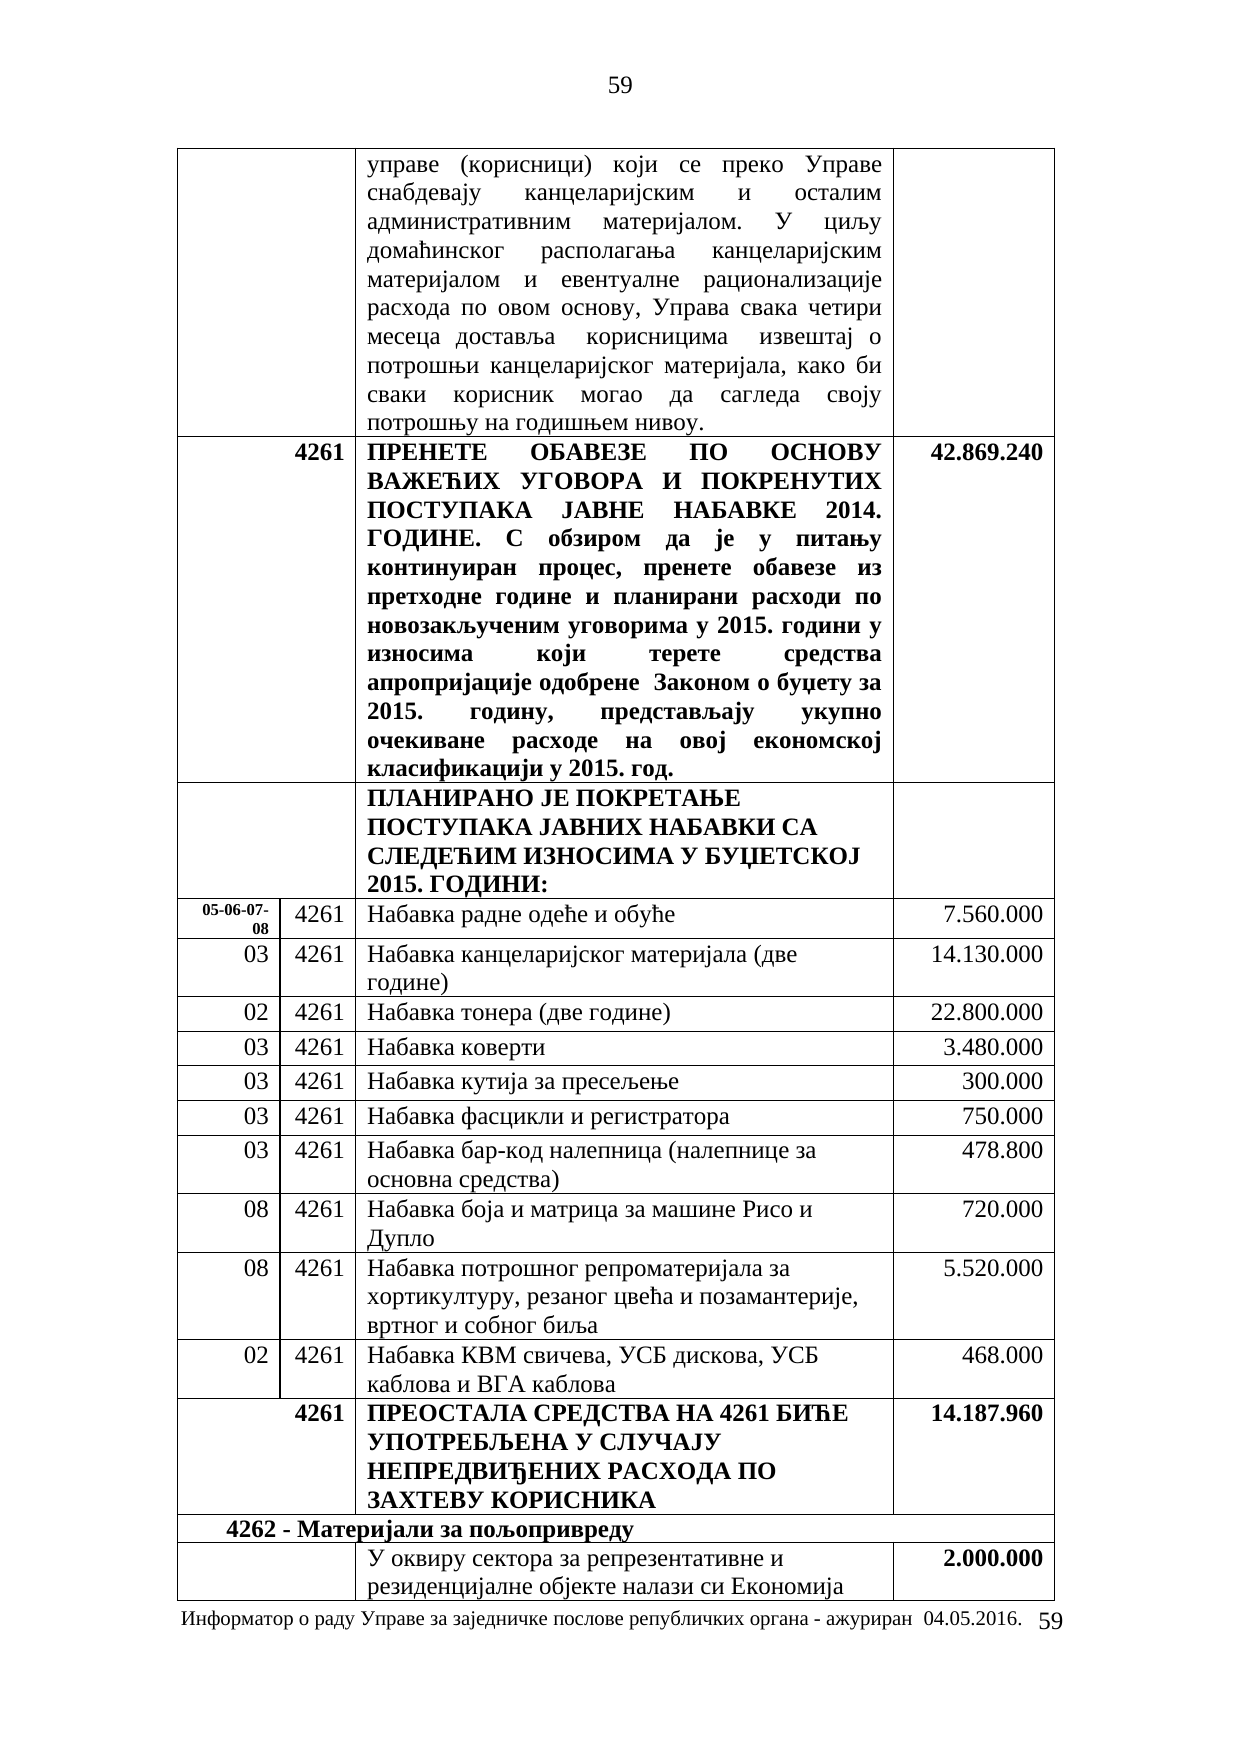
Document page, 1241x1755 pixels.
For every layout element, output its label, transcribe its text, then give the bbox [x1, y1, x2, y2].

table_cell 4261 [281, 1340, 355, 1397]
table_cell Набавка канцеларијског материјала (две године) [356, 939, 893, 996]
table_cell [178, 1543, 355, 1600]
table_cell 4261 [178, 437, 355, 782]
table_cell 14.187.960 [894, 1399, 1054, 1513]
table_cell ПРЕНЕТЕ ОБАВЕЗЕ ПО ОСНОВУ ВАЖЕЋИХ УГОВОРА И ПОКРЕНУТИХ ПОСТУПАКА ЈАВНЕ НАБАВКЕ 2014. ГОДИНЕ. С обзиром да је у питању континуиран процес, пренете обавезе из претходне године и планирани расходи по новозакљученим уговорима у 2015. години у износима који терете средства апропријације одобрене Законом о буџету за 2015. годину, представљају укупно очекиване расходе на овој економској класификацији у 2015. год. [356, 437, 893, 782]
table_cell [894, 149, 1054, 436]
table_cell 03 [178, 1136, 279, 1193]
table_cell Набавка фасцикли и регистратора [356, 1101, 893, 1134]
table_cell 468.000 [894, 1340, 1054, 1397]
table_cell 4261 [281, 1194, 355, 1252]
table_cell управе (корисници) који се преко Управе снабдевају канцеларијским и осталим административним материјалом. У циљу домаћинског располагања канцеларијским материјалом и евентуалне рационализације расхода по овом основу, Управа свака четири месеца доставља корисницима извештај о потрошњи канцеларијског материјала, како би сваки корисник могао да сагледа своју потрошњу на годишњем нивоу. [356, 149, 893, 436]
table_cell 14.130.000 [894, 939, 1054, 996]
table_cell 4261 [281, 1136, 355, 1193]
table_cell Набавка боја и матрица за машине Рисо и Дупло [356, 1194, 893, 1252]
table_cell Набавка потрошног репроматеријала за хортикултуру, резаног цвећа и позамантерије, вртног и собног биља [356, 1253, 893, 1339]
table_cell У оквиру сектора за репрезентативне и резиденцијалне објекте налази си Економија [356, 1543, 893, 1600]
table_cell 478.800 [894, 1136, 1054, 1193]
table_cell 03 [178, 1066, 279, 1100]
table_cell Набавка бар-код налепница (налепнице за основна средства) [356, 1136, 893, 1193]
table_cell Набавка КВМ свичева, УСБ дискова, УСБ каблова и ВГА каблова [356, 1340, 893, 1397]
table_cell 4261 [281, 1253, 355, 1339]
table_cell 02 [178, 1340, 279, 1397]
table_cell 4262 - Материјали за пољопривреду [178, 1515, 1054, 1542]
table_cell 7.560.000 [894, 899, 1054, 938]
table_cell 03 [178, 1032, 279, 1065]
table_cell 4261 [281, 1032, 355, 1065]
table_cell 2.000.000 [894, 1543, 1054, 1600]
table_cell 750.000 [894, 1101, 1054, 1134]
table_cell ПРЕОСТАЛА СРЕДСТВА НА 4261 БИЋЕ УПОТРЕБЉЕНА У СЛУЧАЈУ НЕПРЕДВИЂЕНИХ РАСХОДА ПО ЗАХТЕВУ КОРИСНИКА [356, 1399, 893, 1513]
table_cell 42.869.240 [894, 437, 1054, 782]
table_cell 03 [178, 1101, 279, 1134]
table_cell 02 [178, 997, 279, 1031]
table_cell 4261 [281, 1066, 355, 1100]
table_cell 4261 [281, 899, 355, 938]
table_cell 03 [178, 939, 279, 996]
table_cell 4261 [281, 1101, 355, 1134]
table_cell 08 [178, 1194, 279, 1252]
table_cell Набавка коверти [356, 1032, 893, 1065]
table_cell [894, 783, 1054, 898]
table_cell 4261 [281, 939, 355, 996]
table_cell Набавка тонера (две године) [356, 997, 893, 1031]
table_cell 08 [178, 1253, 279, 1339]
table_cell 05-06-07-08 [178, 899, 279, 938]
table_cell 4261 [178, 1399, 355, 1513]
table_cell 4261 [281, 997, 355, 1031]
table_cell [178, 783, 355, 898]
table_cell 22.800.000 [894, 997, 1054, 1031]
table_cell 3.480.000 [894, 1032, 1054, 1065]
table_cell Набавка кутија за пресељење [356, 1066, 893, 1100]
table_cell 300.000 [894, 1066, 1054, 1100]
table_cell Набавка радне одеће и обуће [356, 899, 893, 938]
table_cell 5.520.000 [894, 1253, 1054, 1339]
table_cell 720.000 [894, 1194, 1054, 1252]
table_cell [178, 149, 355, 436]
table_cell ПЛАНИРАНО ЈЕ ПОКРЕТАЊЕ ПОСТУПАКА ЈАВНИХ НАБАВКИ СА СЛЕДЕЋИМ ИЗНОСИМА У БУЏЕТСКОЈ 2015. ГОДИНИ: [356, 783, 893, 898]
